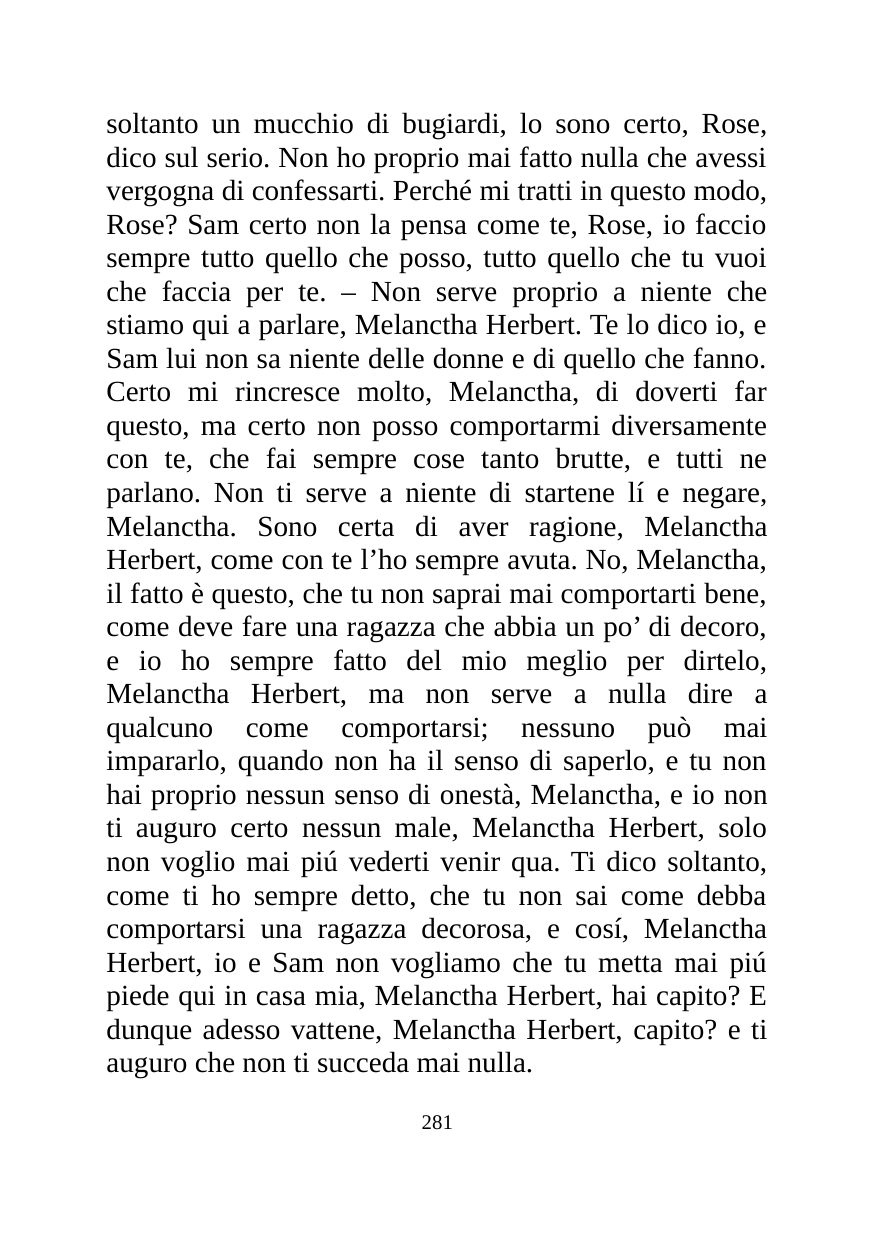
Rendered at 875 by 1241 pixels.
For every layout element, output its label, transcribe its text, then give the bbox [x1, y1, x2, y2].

text soltanto un mucchio di bugiardi, lo sono certo, Rose, dico sul serio. Non ho proprio mai fatto nulla che avessi vergogna di confessarti. Perché mi tratti in questo modo, Rose? Sam certo non la pensa come te, Rose, io faccio sempre tutto quello che posso, tutto quello che tu vuoi che faccia per te. – Non serve proprio a niente che stiamo qui a parlare, Melanctha Herbert. Te lo dico io, e Sam lui non sa niente delle donne e di quello che fanno. Certo mi rincresce molto, Melanctha, di doverti far questo, ma certo non posso comportarmi diversamente con te, che fai sempre cose tanto brutte, e tutti ne parlano. Non ti serve a niente di startene lí e negare, Melanctha. Sono certa di aver ragione, Melanctha Herbert, come con te l’ho sempre avuta. No, Melanctha, il fatto è questo, che tu non saprai mai comportarti bene, come deve fare una ragazza che abbia un po’ di decoro, e io ho sempre fatto del mio meglio per dirtelo, Melanctha Herbert, ma non serve a nulla dire a qualcuno come comportarsi; nessuno può mai impararlo, quando non ha il senso di saperlo, e tu non hai proprio nessun senso di onestà, Melanctha, e io non ti auguro certo nessun male, Melanctha Herbert, solo non voglio mai piú vederti venir qua. Ti dico soltanto, come ti ho sempre detto, che tu non sai come debba comportarsi una ragazza decorosa, e cosí, Melanctha Herbert, io e Sam non vogliamo che tu metta mai piú piede qui in casa mia, Melanctha Herbert, hai capito? E dunque adesso vattene, Melanctha Herbert, capito? e ti auguro che non ti succeda mai nulla. [106, 106, 768, 1079]
